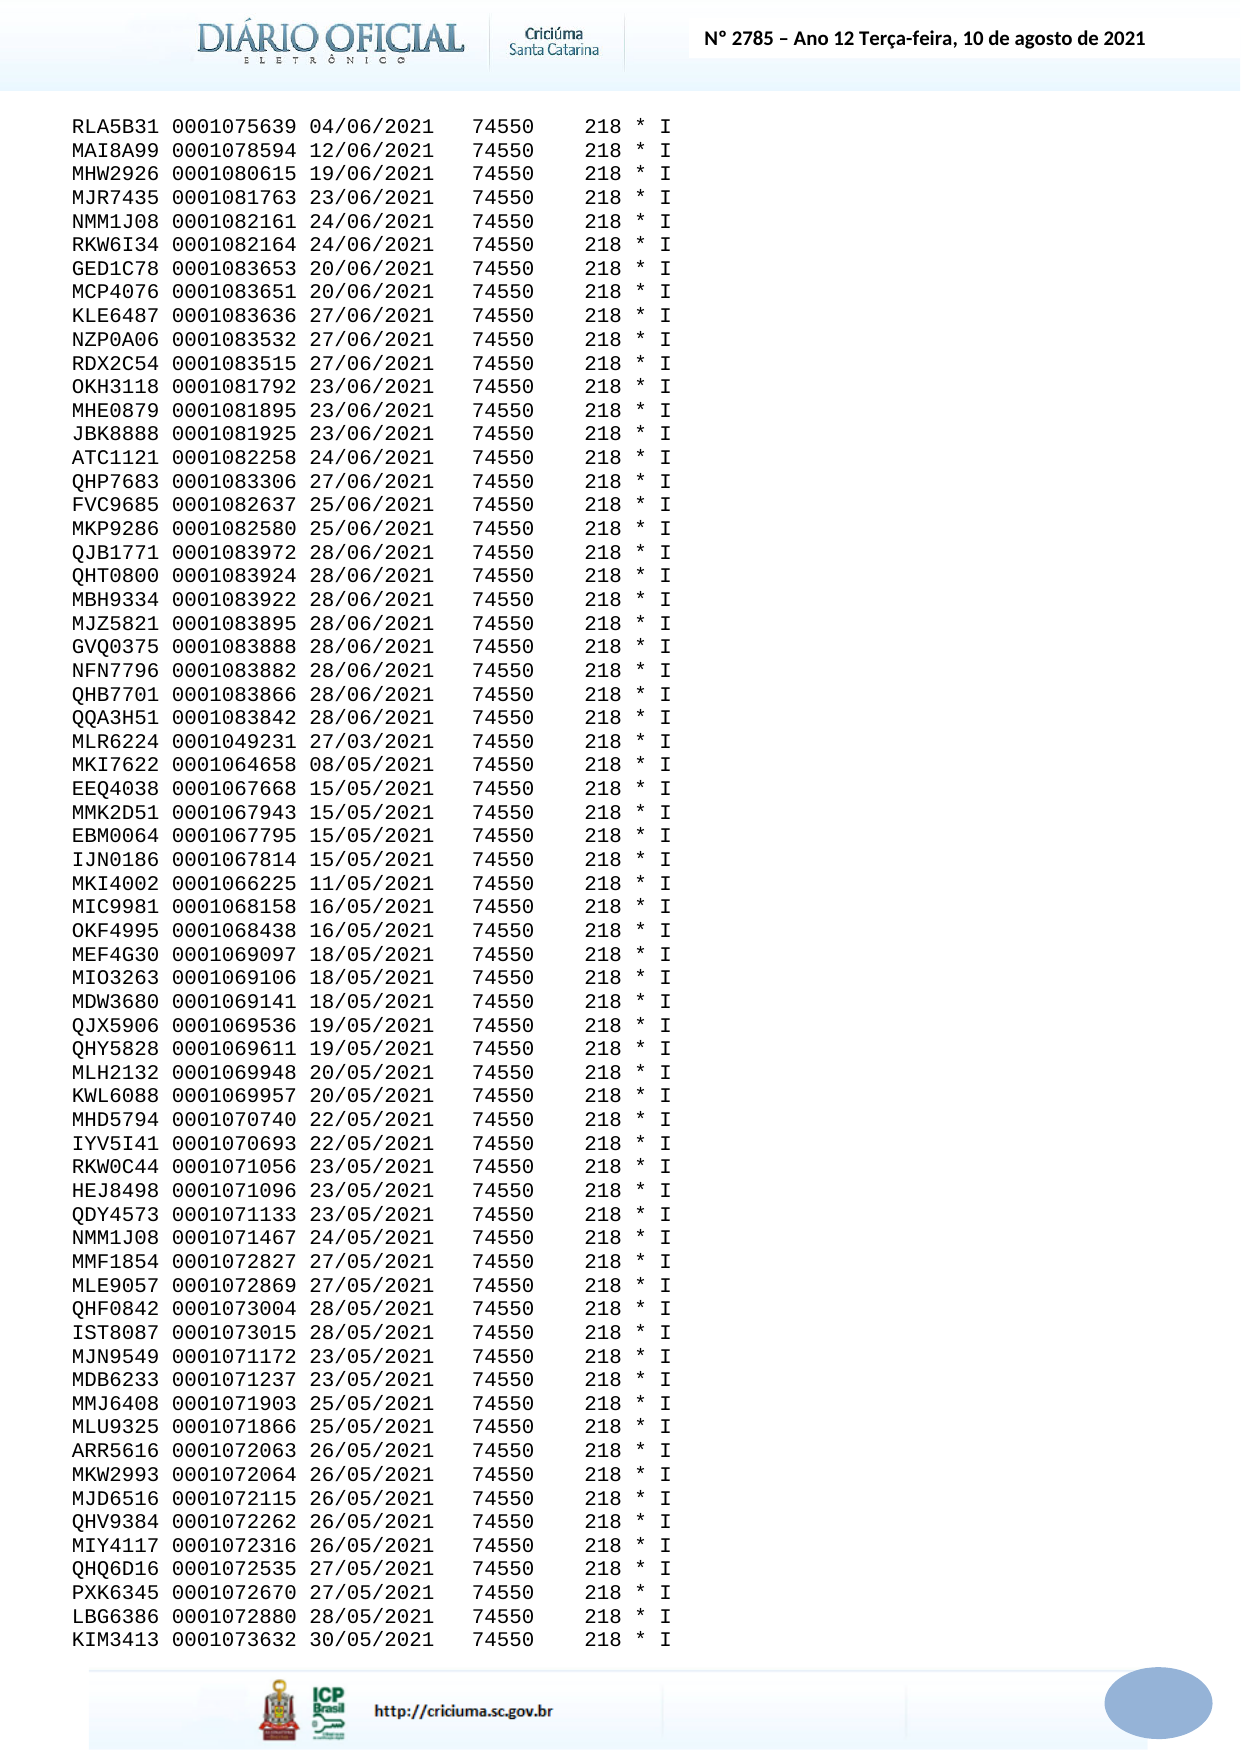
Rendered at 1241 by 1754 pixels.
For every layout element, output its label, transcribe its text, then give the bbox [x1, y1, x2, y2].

text IYV5I41 0001070693 22/05/2021 74550 218 * I [59, 1133, 1181, 1156]
text QHV9384 0001072262 26/05/2021 74550 218 * I [59, 1511, 1181, 1535]
text MBH9334 0001083922 28/06/2021 74550 218 * I [59, 589, 1181, 613]
text QHB7701 0001083866 28/06/2021 74550 218 * I [59, 683, 1181, 707]
text NMM1J08 0001071467 24/05/2021 74550 218 * I [59, 1227, 1181, 1251]
text GED1C78 0001083653 20/06/2021 74550 218 * I [59, 258, 1181, 282]
text QDY4573 0001071133 23/05/2021 74550 218 * I [59, 1204, 1181, 1227]
text RLA5B31 0001075639 04/06/2021 74550 218 * I [59, 116, 1181, 140]
text IJN0186 0001067814 15/05/2021 74550 218 * I [59, 849, 1181, 873]
text MIO3263 0001069106 18/05/2021 74550 218 * I [59, 967, 1181, 991]
text MIY4117 0001072316 26/05/2021 74550 218 * I [59, 1535, 1181, 1558]
text IST8087 0001073015 28/05/2021 74550 218 * I [59, 1322, 1181, 1346]
text MMF1854 0001072827 27/05/2021 74550 218 * I [59, 1251, 1181, 1275]
text MMK2D51 0001067943 15/05/2021 74550 218 * I [59, 802, 1181, 825]
text NZP0A06 0001083532 27/06/2021 74550 218 * I [59, 329, 1181, 352]
text MCP4076 0001083651 20/06/2021 74550 218 * I [59, 282, 1181, 305]
text MJZ5821 0001083895 28/06/2021 74550 218 * I [59, 613, 1181, 636]
text MLR6224 0001049231 27/03/2021 74550 218 * I [59, 731, 1181, 754]
text QHY5828 0001069611 19/05/2021 74550 218 * I [59, 1038, 1181, 1062]
text NFN7796 0001083882 28/06/2021 74550 218 * I [59, 660, 1181, 683]
text MDW3680 0001069141 18/05/2021 74550 218 * I [59, 991, 1181, 1014]
text MKI4002 0001066225 11/05/2021 74550 218 * I [59, 873, 1181, 896]
text MLU9325 0001071866 25/05/2021 74550 218 * I [59, 1417, 1181, 1440]
text KLE6487 0001083636 27/06/2021 74550 218 * I [59, 305, 1181, 329]
text QHT0800 0001083924 28/06/2021 74550 218 * I [59, 565, 1181, 589]
text MIC9981 0001068158 16/05/2021 74550 218 * I [59, 896, 1181, 920]
text MHE0879 0001081895 23/06/2021 74550 218 * I [59, 400, 1181, 423]
text ATC1121 0001082258 24/06/2021 74550 218 * I [59, 447, 1181, 471]
text QHF0842 0001073004 28/05/2021 74550 218 * I [59, 1298, 1181, 1322]
text MLE9057 0001072869 27/05/2021 74550 218 * I [59, 1275, 1181, 1298]
text MKP9286 0001082580 25/06/2021 74550 218 * I [59, 518, 1181, 542]
text HEJ8498 0001071096 23/05/2021 74550 218 * I [59, 1180, 1181, 1204]
text QHP7683 0001083306 27/06/2021 74550 218 * I [59, 471, 1181, 494]
text MDB6233 0001071237 23/05/2021 74550 218 * I [59, 1369, 1181, 1393]
text RKW6I34 0001082164 24/06/2021 74550 218 * I [59, 234, 1181, 258]
text MAI8A99 0001078594 12/06/2021 74550 218 * I [59, 140, 1181, 163]
text MKW2993 0001072064 26/05/2021 74550 218 * I [59, 1464, 1181, 1487]
text MLH2132 0001069948 20/05/2021 74550 218 * I [59, 1062, 1181, 1086]
text KIM3413 0001073632 30/05/2021 74550 218 * I [59, 1629, 1181, 1653]
text JBK8888 0001081925 23/06/2021 74550 218 * I [59, 423, 1181, 447]
text MJN9549 0001071172 23/05/2021 74550 218 * I [59, 1346, 1181, 1369]
text RKW0C44 0001071056 23/05/2021 74550 218 * I [59, 1156, 1181, 1180]
text RDX2C54 0001083515 27/06/2021 74550 218 * I [59, 352, 1181, 376]
text QJX5906 0001069536 19/05/2021 74550 218 * I [59, 1014, 1181, 1038]
text LBG6386 0001072880 28/05/2021 74550 218 * I [59, 1606, 1181, 1629]
text MHD5794 0001070740 22/05/2021 74550 218 * I [59, 1109, 1181, 1133]
text MHW2926 0001080615 19/06/2021 74550 218 * I [59, 163, 1181, 187]
text GVQ0375 0001083888 28/06/2021 74550 218 * I [59, 636, 1181, 660]
text PXK6345 0001072670 27/05/2021 74550 218 * I [59, 1582, 1181, 1606]
text QHQ6D16 0001072535 27/05/2021 74550 218 * I [59, 1558, 1181, 1582]
text OKH3118 0001081792 23/06/2021 74550 218 * I [59, 376, 1181, 400]
text MEF4G30 0001069097 18/05/2021 74550 218 * I [59, 944, 1181, 967]
text KWL6088 0001069957 20/05/2021 74550 218 * I [59, 1086, 1181, 1109]
text MMJ6408 0001071903 25/05/2021 74550 218 * I [59, 1393, 1181, 1417]
text EEQ4038 0001067668 15/05/2021 74550 218 * I [59, 778, 1181, 802]
text FVC9685 0001082637 25/06/2021 74550 218 * I [59, 494, 1181, 518]
text OKF4995 0001068438 16/05/2021 74550 218 * I [59, 920, 1181, 944]
text MJR7435 0001081763 23/06/2021 74550 218 * I [59, 187, 1181, 211]
text NMM1J08 0001082161 24/06/2021 74550 218 * I [59, 211, 1181, 234]
text MJD6516 0001072115 26/05/2021 74550 218 * I [59, 1487, 1181, 1511]
text ARR5616 0001072063 26/05/2021 74550 218 * I [59, 1440, 1181, 1464]
text EBM0064 0001067795 15/05/2021 74550 218 * I [59, 825, 1181, 849]
text QQA3H51 0001083842 28/06/2021 74550 218 * I [59, 707, 1181, 731]
text MKI7622 0001064658 08/05/2021 74550 218 * I [59, 754, 1181, 778]
text QJB1771 0001083972 28/06/2021 74550 218 * I [59, 542, 1181, 565]
